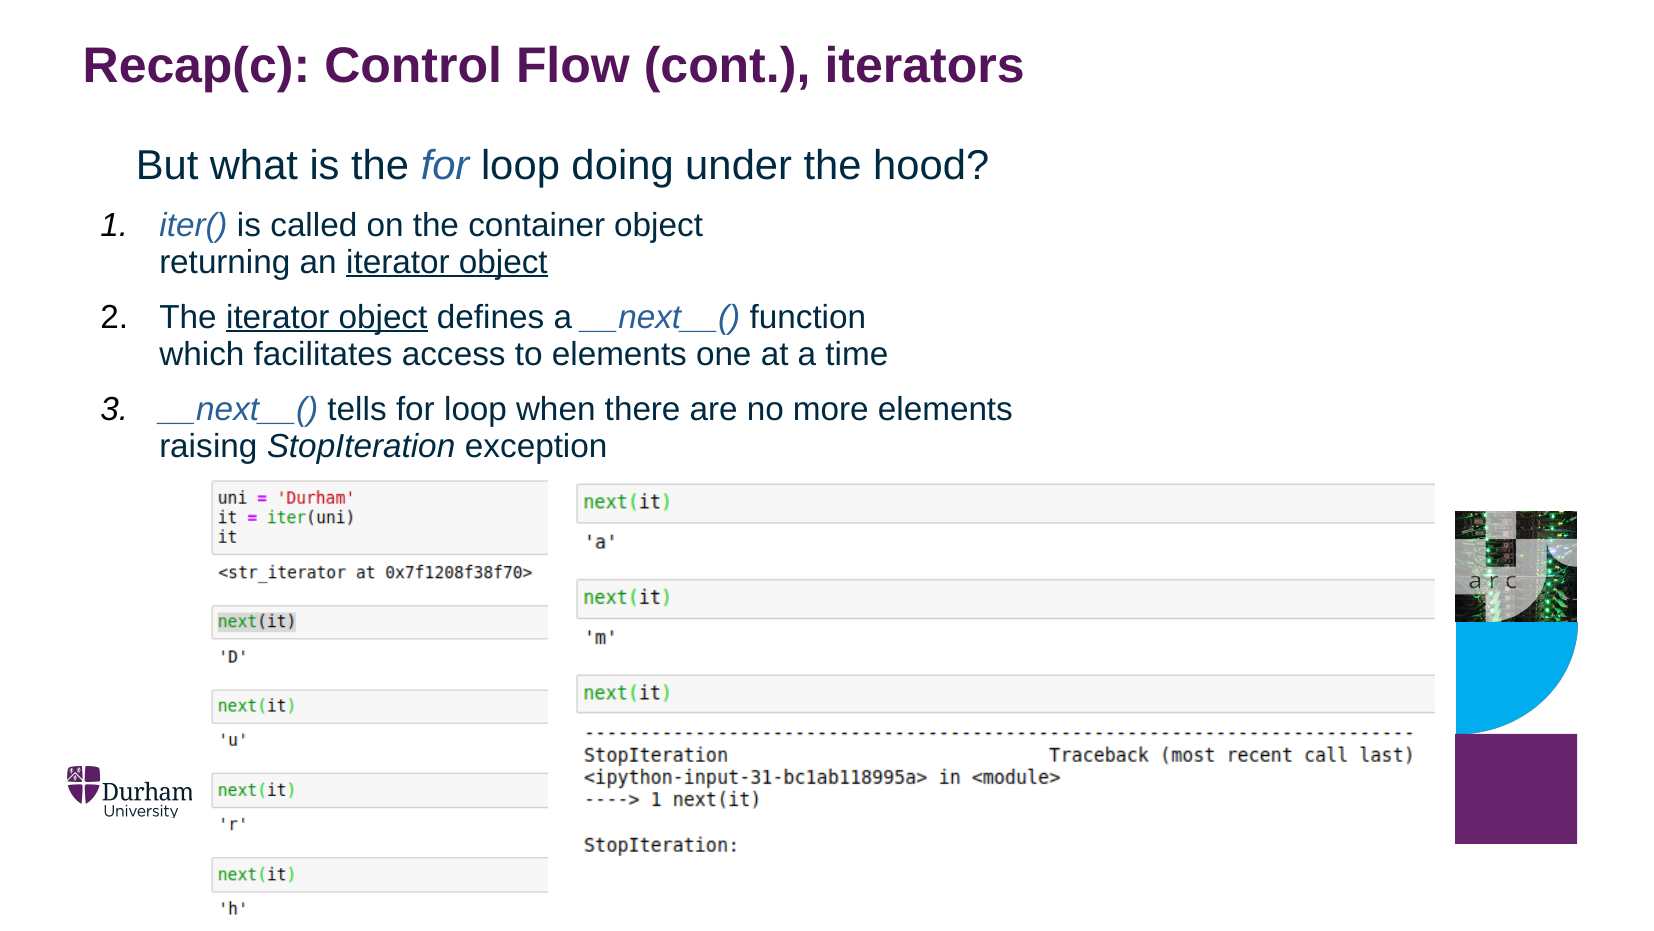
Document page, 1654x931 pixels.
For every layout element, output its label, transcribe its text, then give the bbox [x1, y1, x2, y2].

picture [1571, 638, 1578, 733]
picture [571, 474, 1435, 863]
list But what is the for loop doing under the hood? iter() is called on the container object returning an iterator object The iterator object defines a __next__() function which facilitates access to elements one at a time __next__() tells for loop when there are no more elements raising StopIteration exception [82, 141, 1571, 745]
picture [67, 766, 192, 818]
picture [1571, 511, 1577, 621]
picture [208, 472, 548, 922]
title Recap(c): Control Flow (cont.), iterators [82, 37, 1571, 93]
